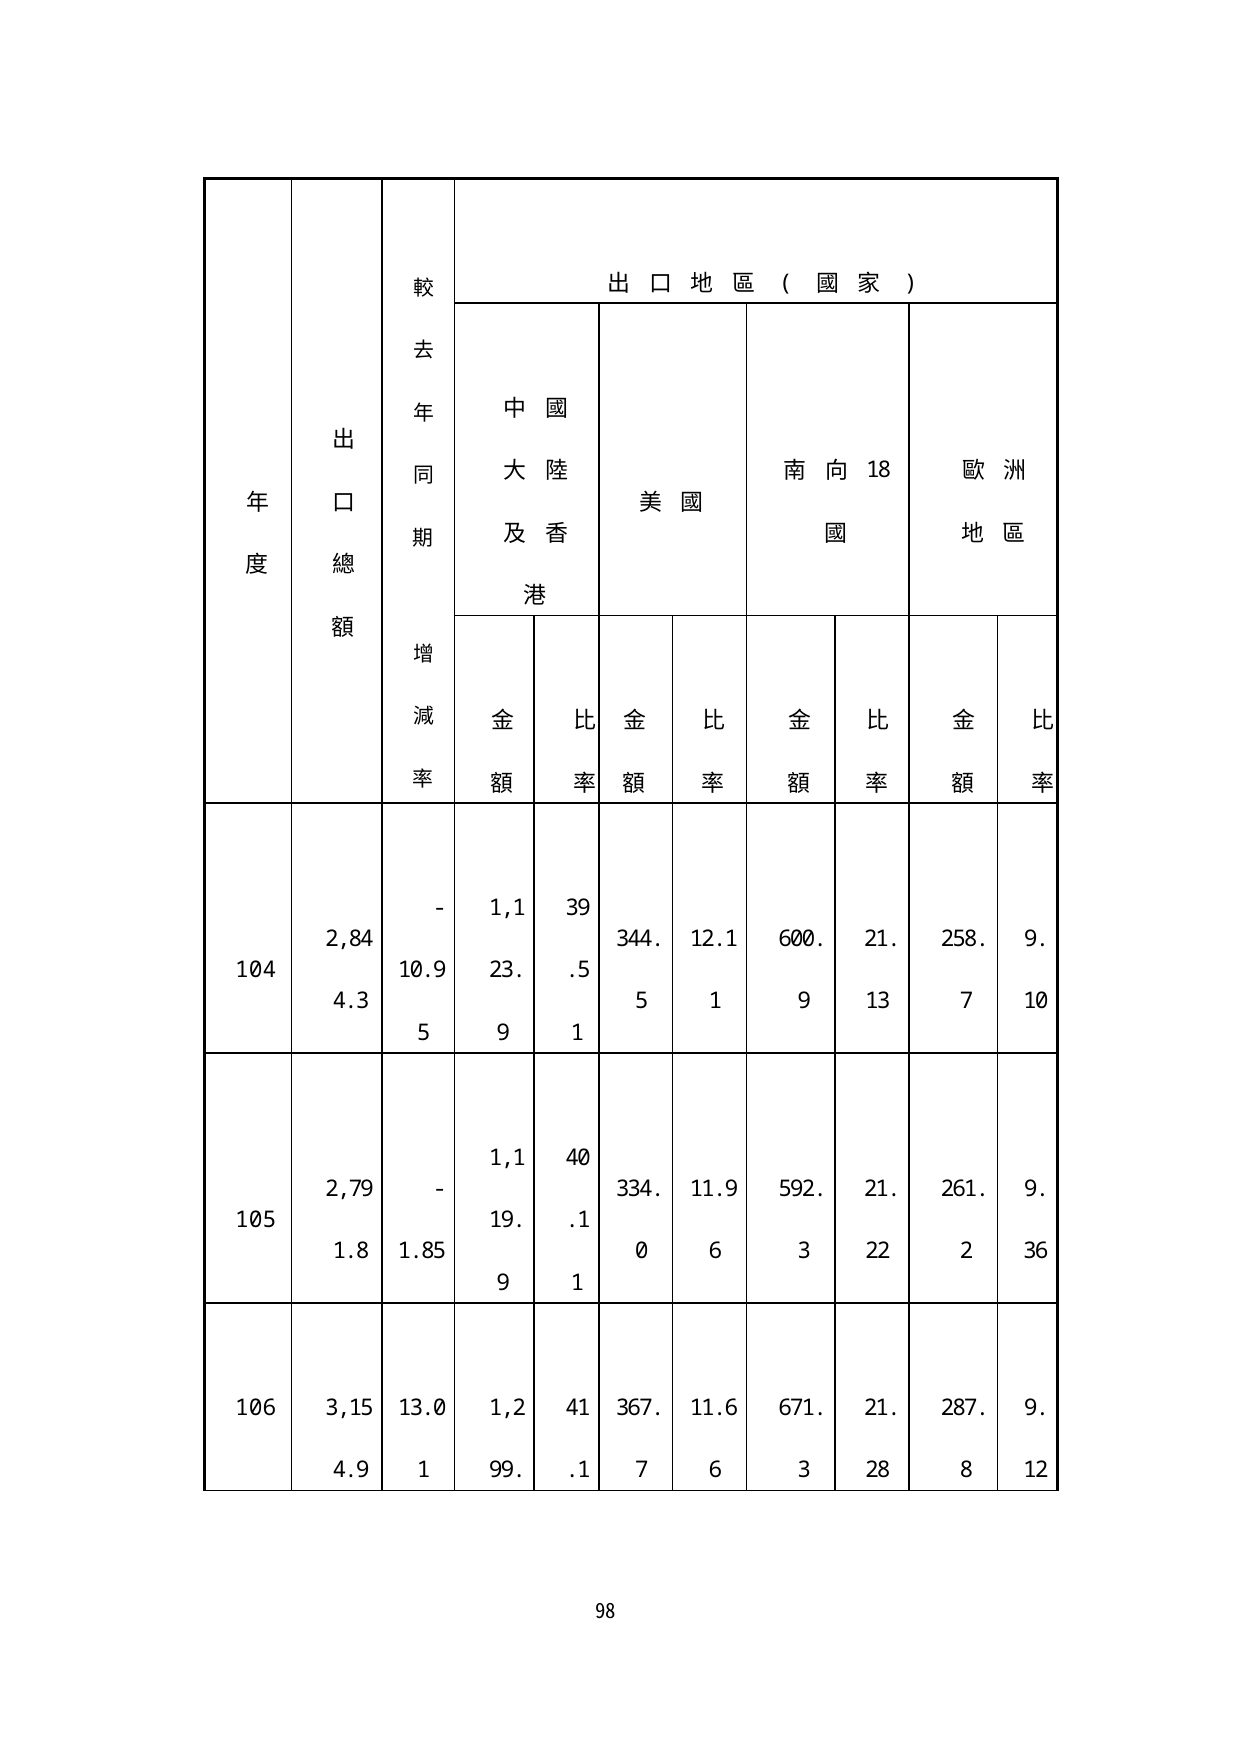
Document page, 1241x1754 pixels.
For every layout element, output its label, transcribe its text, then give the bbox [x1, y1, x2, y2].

table_cell 金額 [747, 616, 834, 802]
table_cell 21.13 [836, 804, 908, 1052]
table_cell -1.85 [383, 1054, 454, 1302]
table_cell 39.51 [535, 804, 598, 1052]
table_cell 40.11 [535, 1054, 598, 1302]
table_cell 13.01 [383, 1304, 454, 1490]
table_cell 41.1 [535, 1304, 598, 1490]
table_cell 104 [206, 804, 291, 1052]
table_cell 比率 [836, 616, 908, 802]
table_cell 671.3 [747, 1304, 834, 1490]
table_cell 21.22 [836, 1054, 908, 1302]
table_header 出口地區(國家) [455, 180, 1056, 302]
table_header 出口總額 [292, 180, 381, 802]
table_cell 3,154.9 [292, 1304, 381, 1490]
table_header 年度 [206, 180, 291, 802]
table_cell -10.95 [383, 804, 454, 1052]
table_cell 南向18國 [747, 304, 908, 615]
table_cell 1,123.9 [455, 804, 533, 1052]
table_cell 592.3 [747, 1054, 834, 1302]
table_cell 歐洲地區 [910, 304, 1056, 615]
table_cell 比率 [535, 616, 598, 802]
table_header 較去年同期 增減率 [383, 180, 454, 802]
table_cell 344.5 [600, 804, 672, 1052]
table_cell 1,299. [455, 1304, 533, 1490]
table_cell 9.36 [998, 1054, 1056, 1302]
table_cell 金額 [600, 616, 672, 802]
table_cell 261.2 [910, 1054, 997, 1302]
table_cell 比率 [673, 616, 746, 802]
table_cell 287.8 [910, 1304, 997, 1490]
table_cell 2,844.3 [292, 804, 381, 1052]
table_cell 2,791.8 [292, 1054, 381, 1302]
table_cell 334.0 [600, 1054, 672, 1302]
table_cell 金額 [455, 616, 533, 802]
table_cell 9.10 [998, 804, 1056, 1052]
table_cell 258.7 [910, 804, 997, 1052]
table_cell 中國大陸及香港 [455, 304, 598, 615]
table_cell 367.7 [600, 1304, 672, 1490]
table_cell 21.28 [836, 1304, 908, 1490]
table_cell 1,119.9 [455, 1054, 533, 1302]
table_cell 105 [206, 1054, 291, 1302]
table_cell 11.66 [673, 1304, 746, 1490]
table_cell 金額 [910, 616, 997, 802]
table_cell 106 [206, 1304, 291, 1490]
table_cell 11.96 [673, 1054, 746, 1302]
table_cell 12.11 [673, 804, 746, 1052]
table_cell 美國 [600, 304, 746, 615]
table_cell 9.12 [998, 1304, 1056, 1490]
table_cell 比率 [998, 616, 1056, 802]
table_cell 600.9 [747, 804, 834, 1052]
